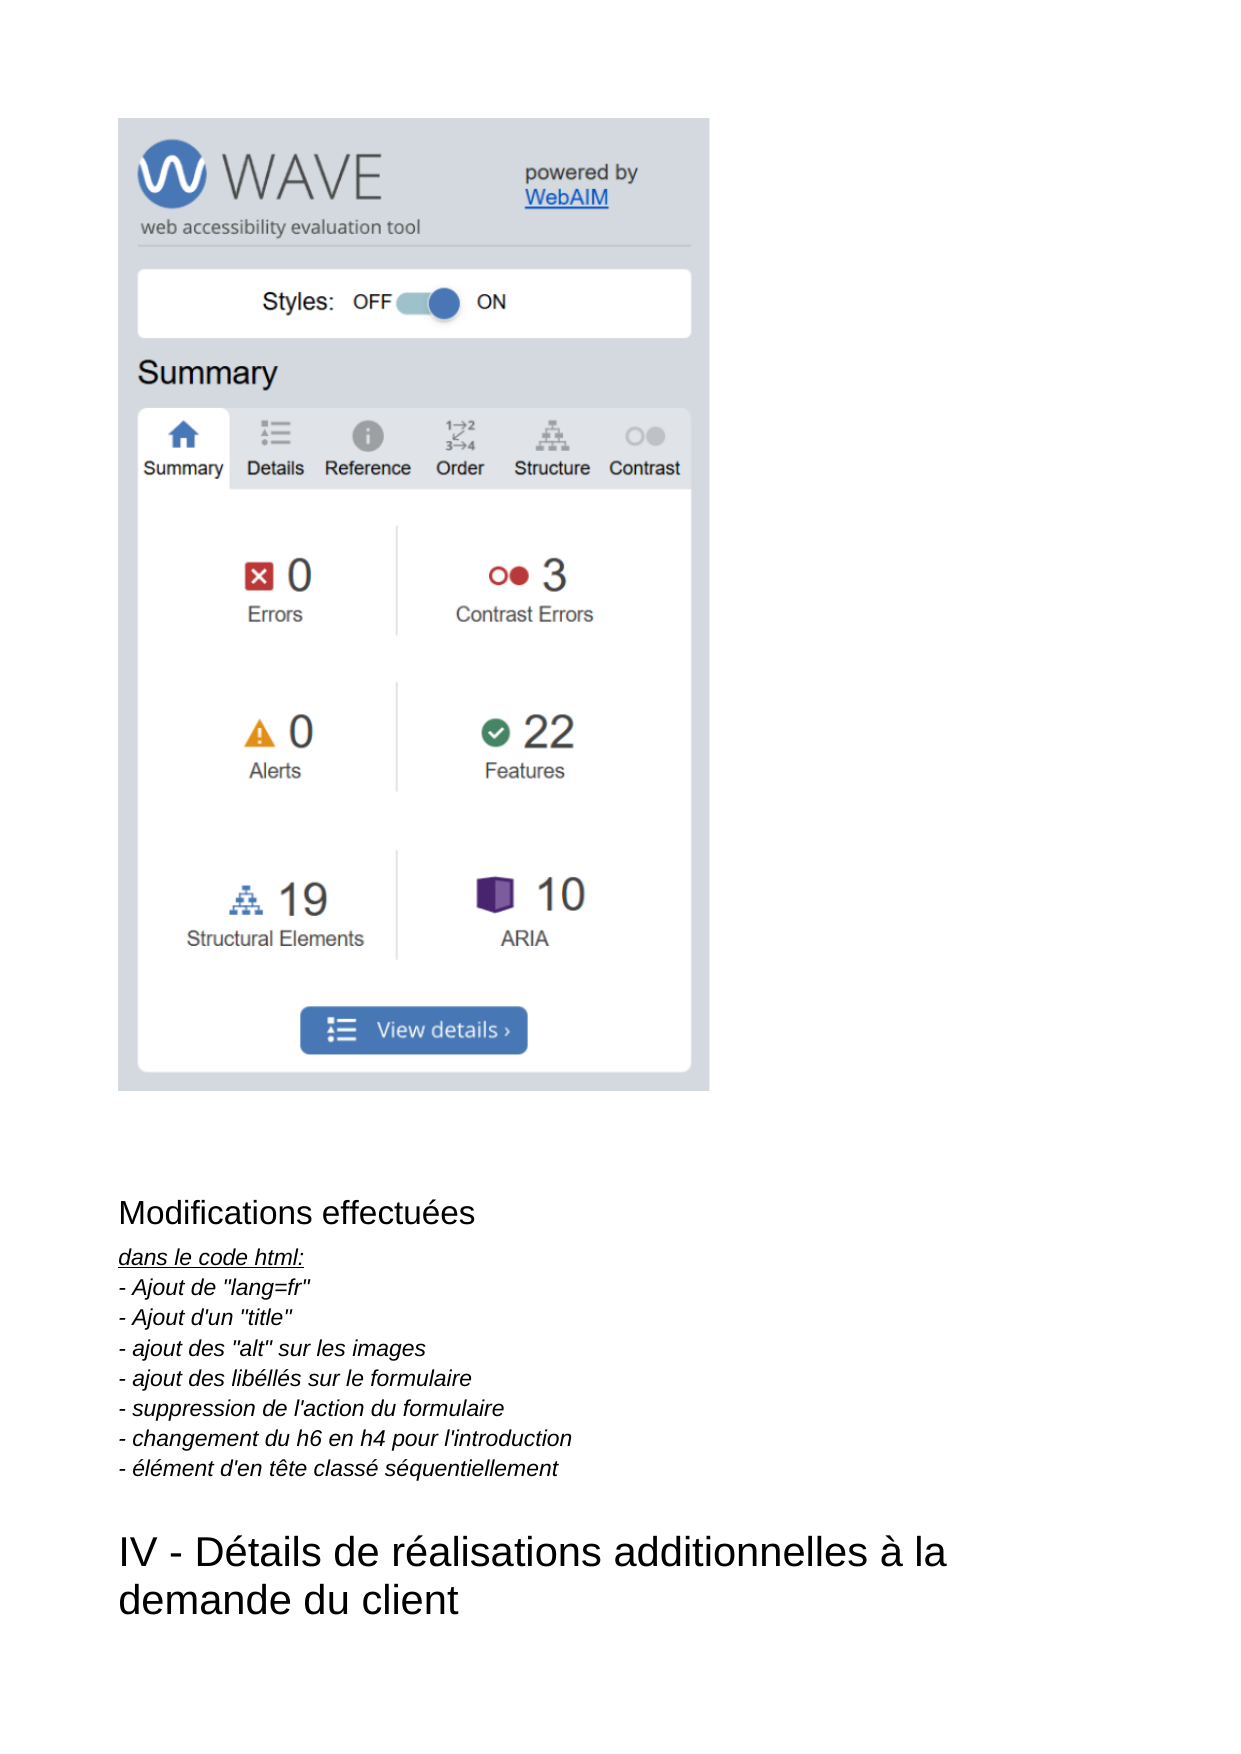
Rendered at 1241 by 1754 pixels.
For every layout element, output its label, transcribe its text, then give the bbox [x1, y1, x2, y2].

text IV - Détails de réalisations additionnelles à la demande du client [118, 1527, 1122, 1623]
text - ajout des "alt" sur les images - ajout des libéllés sur le formulaire - suppression de l'action du formulaire [118, 1334, 1122, 1421]
text - changement du h6 en h4 pour l'introduction - élément d'en tête classé séquentiellement [118, 1425, 1122, 1482]
text dans le code html: - Ajout de "lang=fr" - Ajout d'un "title" [118, 1244, 1122, 1331]
text Modifications effectuées [118, 1193, 1122, 1231]
